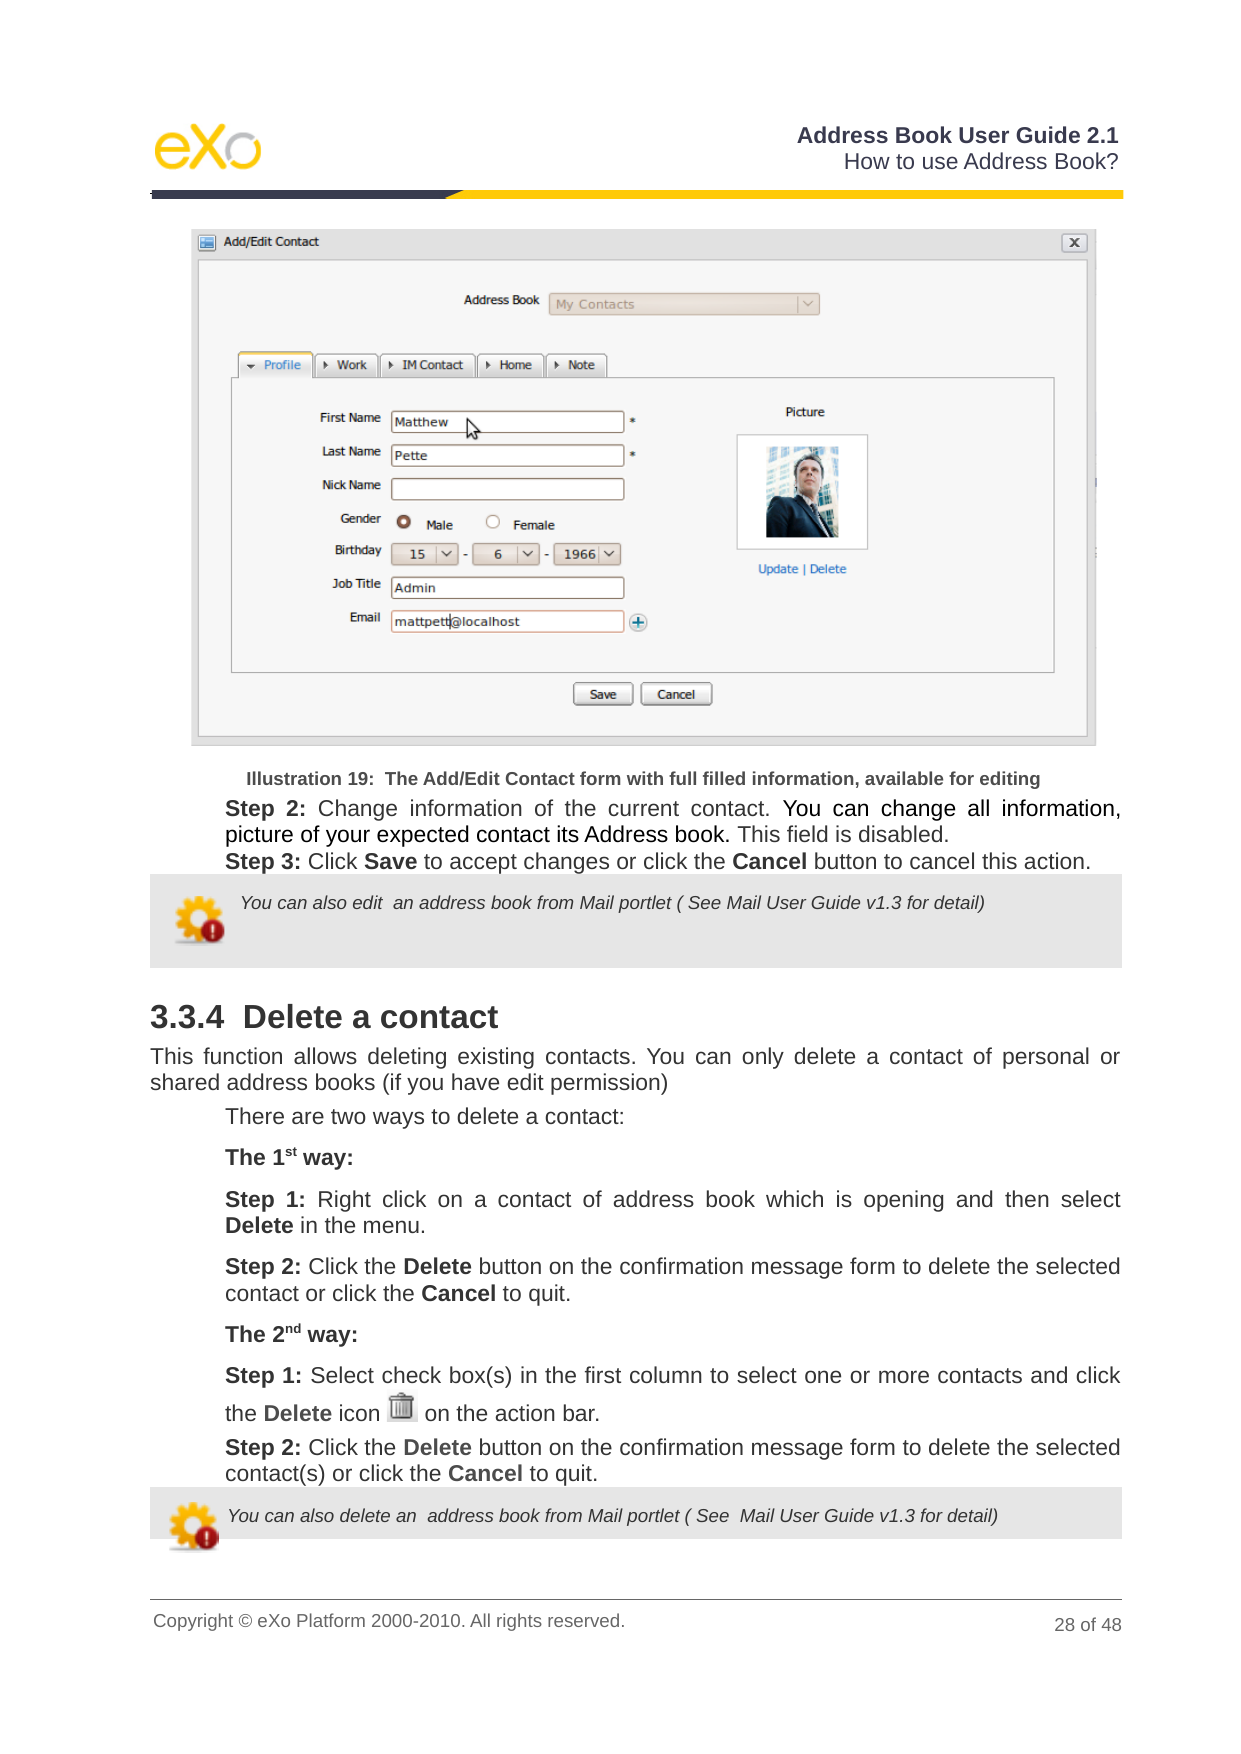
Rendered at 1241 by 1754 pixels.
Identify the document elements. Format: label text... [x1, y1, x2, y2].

list Step 2: Click the Delete button on the confirmation message form to delete the selected contact(s) or click the Cancel to quit. [187, 1434, 1122, 1487]
text This function allows deleting existing contacts. You can only delete a contact of personal or shared address books (if you have edit permission) [150, 1043, 1122, 1095]
table_header You can also edit an address book from Mail portlet ( See Mail User Guide v1.3 for detail) [234, 874, 1122, 968]
list Step 1: Right click on a contact of address book which is opening and then select Delete in the menu. [187, 1186, 1122, 1238]
list Step 2: Change information of the current contact. You can change all information, picture of your expected contact its Address book. This field is disabled. [173, 746, 1122, 848]
list Step 2: Click the Delete button on the confirmation message form to delete the selected contact or click the Cancel to quit. [187, 1253, 1122, 1306]
picture [168, 1502, 219, 1553]
picture [174, 896, 225, 946]
list The 1st way: [187, 1144, 1122, 1171]
list Step 1: Select check box(s) in the first column to select one or more contacts and click the Delete icon on the action bar. [187, 1362, 1122, 1426]
picture [155, 123, 262, 170]
table_header [150, 1487, 221, 1539]
list There are two ways to delete a contact: [187, 1103, 1122, 1129]
picture [386, 1388, 418, 1422]
picture [191, 229, 1097, 746]
table_header [150, 874, 234, 968]
list Illustration 19: The Add/Edit Contact form with full filled information, available for editing [173, 746, 1114, 789]
picture [151, 190, 1124, 199]
subtitle Delete a contact [150, 997, 1122, 1035]
table_header You can also delete an address book from Mail portlet ( See Mail User Guide v1.3 for detail) [221, 1487, 1122, 1539]
list Step 3: Click Save to accept changes or click the Cancel button to cancel this action. [187, 848, 1122, 874]
list The 2nd way: [187, 1321, 1122, 1347]
